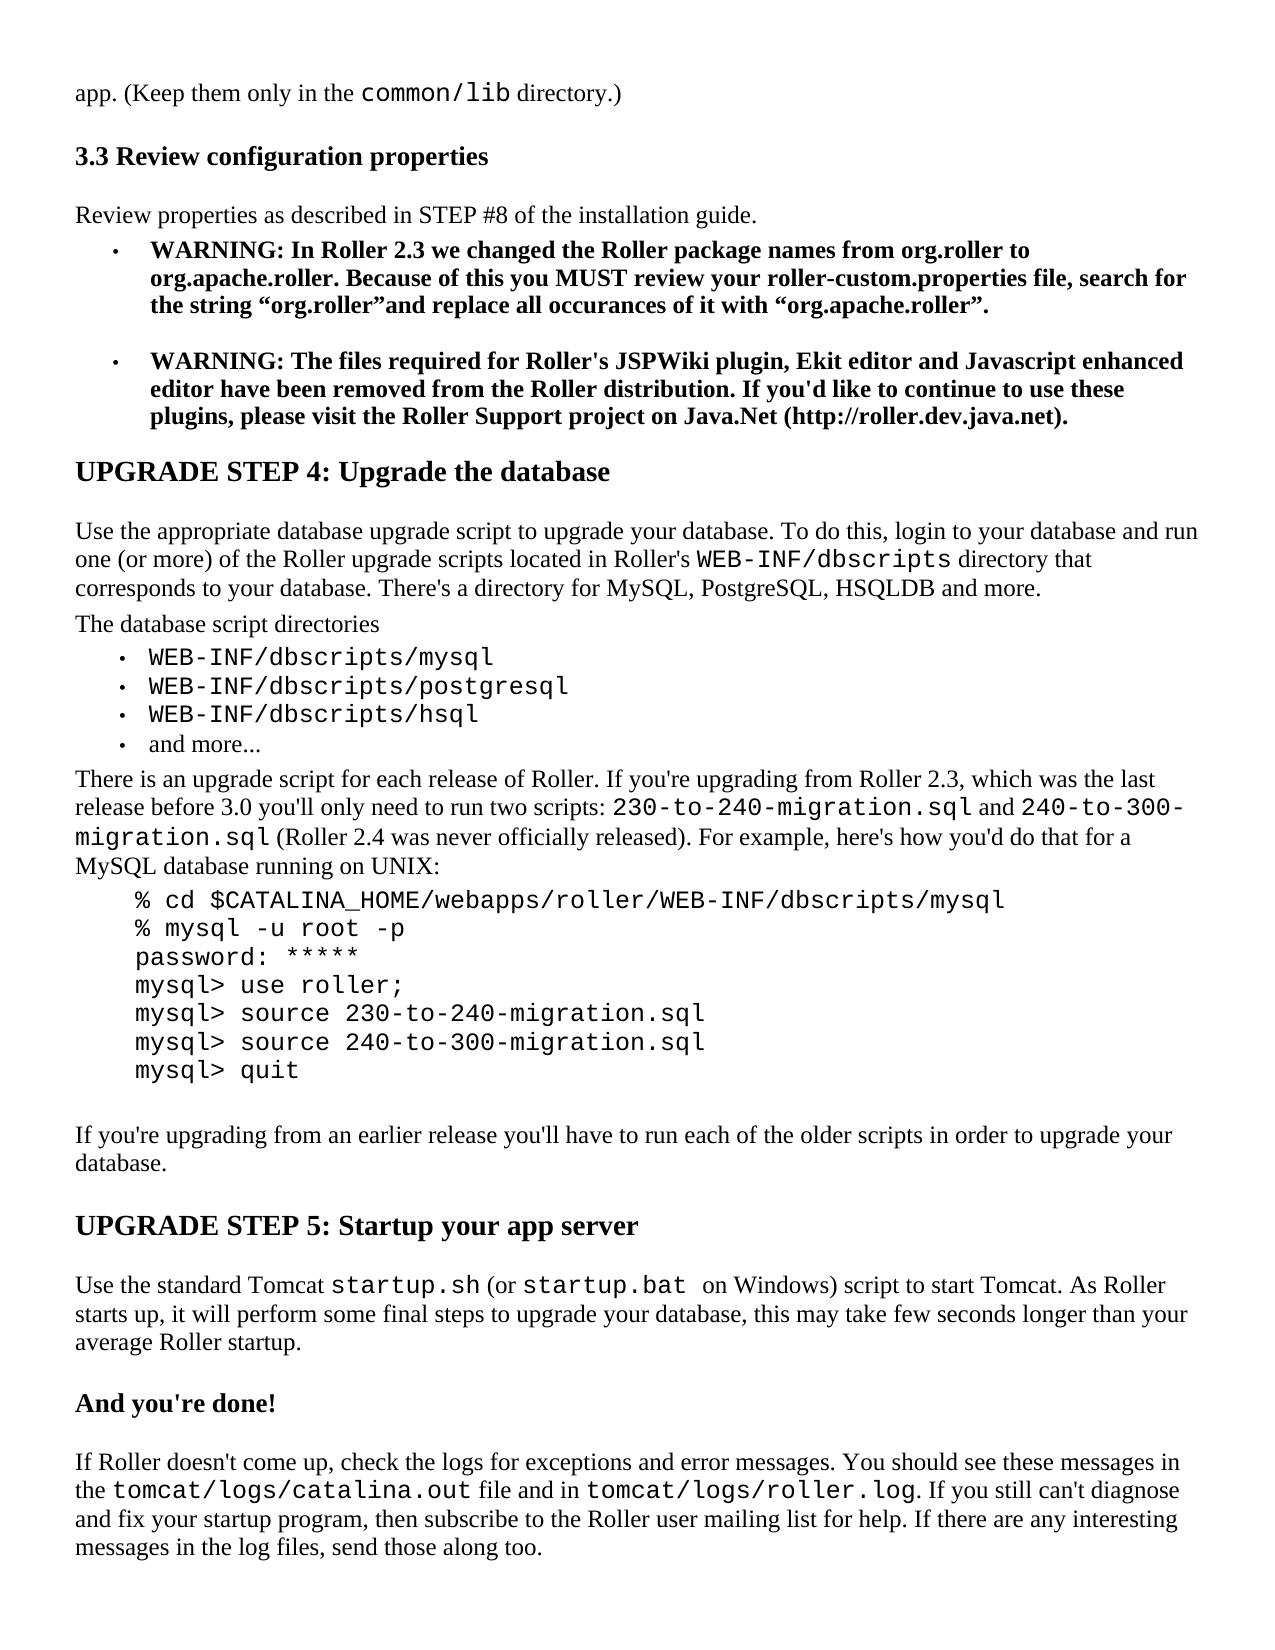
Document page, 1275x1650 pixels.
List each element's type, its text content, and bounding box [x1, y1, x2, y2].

text % cd $CATALINA_HOME/webapps/roller/WEB-INF/dbscripts/mysql [75, 888, 1200, 916]
list WARNING: The files required for Roller's JSPWiki plugin, Ekit editor and Javascript enhanced editor have been removed from the Roller distribution. If you'd like to continue to use these plugins, please visit the Roller Support project on Java.Net (http://roller.dev.java.net). [112, 347, 1200, 430]
text mysql> source 230-to-240-migration.sql [75, 1001, 1200, 1029]
text The database script directories [75, 610, 1200, 637]
text password: ***** [75, 944, 1200, 973]
text If Roller doesn't come up, check the logs for exceptions and error messages. You should see these messages in the tomcat/logs/catalina.out file and in tomcat/logs/roller.log. If you still can't diagnose and fix your startup program, then subscribe to the Roller user mailing list for help. If there are any interesting messages in the log files, send those along too. [75, 1448, 1200, 1561]
subtitle And you're done! [75, 1388, 1200, 1418]
text app. (Keep them only in the common/lib directory.) [75, 75, 1200, 109]
list WARNING: In Roller 2.3 we changed the Roller package names from org.roller to org.apache.roller. Because of this you MUST review your roller-custom.properties file, search for the string “org.roller”and replace all occurances of it with “org.apache.roller”. [112, 236, 1200, 319]
text mysql> quit [75, 1058, 1200, 1086]
list WEB-INF/dbscripts/mysql [119, 645, 1200, 673]
subtitle UPGRADE STEP 4: Upgrade the database [75, 455, 1200, 487]
list and more... [119, 730, 1200, 758]
text If you're upgrading from an earlier release you'll have to run each of the older scripts in order to upgrade your database. [75, 1121, 1200, 1177]
text Use the appropriate database upgrade script to upgrade your database. To do this, login to your database and run one (or more) of the Roller upgrade scripts located in Roller's WEB-INF/dbscripts directory that corresponds to your database. There's a directory for MySQL, PostgreSQL, HSQLDB and more. [75, 517, 1200, 602]
text Use the standard Tomcat startup.sh (or startup.bat on Windows) script to start Tomcat. As Roller starts up, it will perform some final steps to upgrade your database, this may take few seconds longer than your average Roller startup. [75, 1271, 1200, 1356]
subtitle 3.3 Review configuration properties [75, 142, 1200, 172]
subtitle UPGRADE STEP 5: Startup your app server [75, 1209, 1200, 1241]
list WEB-INF/dbscripts/postgresql [119, 673, 1200, 702]
list WEB-INF/dbscripts/hsql [119, 702, 1200, 730]
text Review properties as described in STEP #8 of the installation guide. [75, 201, 1200, 229]
text % mysql -u root -p [75, 916, 1200, 944]
text There is an upgrade script for each release of Roller. If you're upgrading from Roller 2.3, which was the last release before 3.0 you'll only need to run two scripts: 230-to-240-migration.sql and 240-to-300-migration.sql (Roller 2.4 was never officially released). For example, here's how you'd do that for a MySQL database running on UNIX: [75, 765, 1200, 880]
text mysql> use roller; [75, 973, 1200, 1001]
text mysql> source 240-to-300-migration.sql [75, 1029, 1200, 1058]
